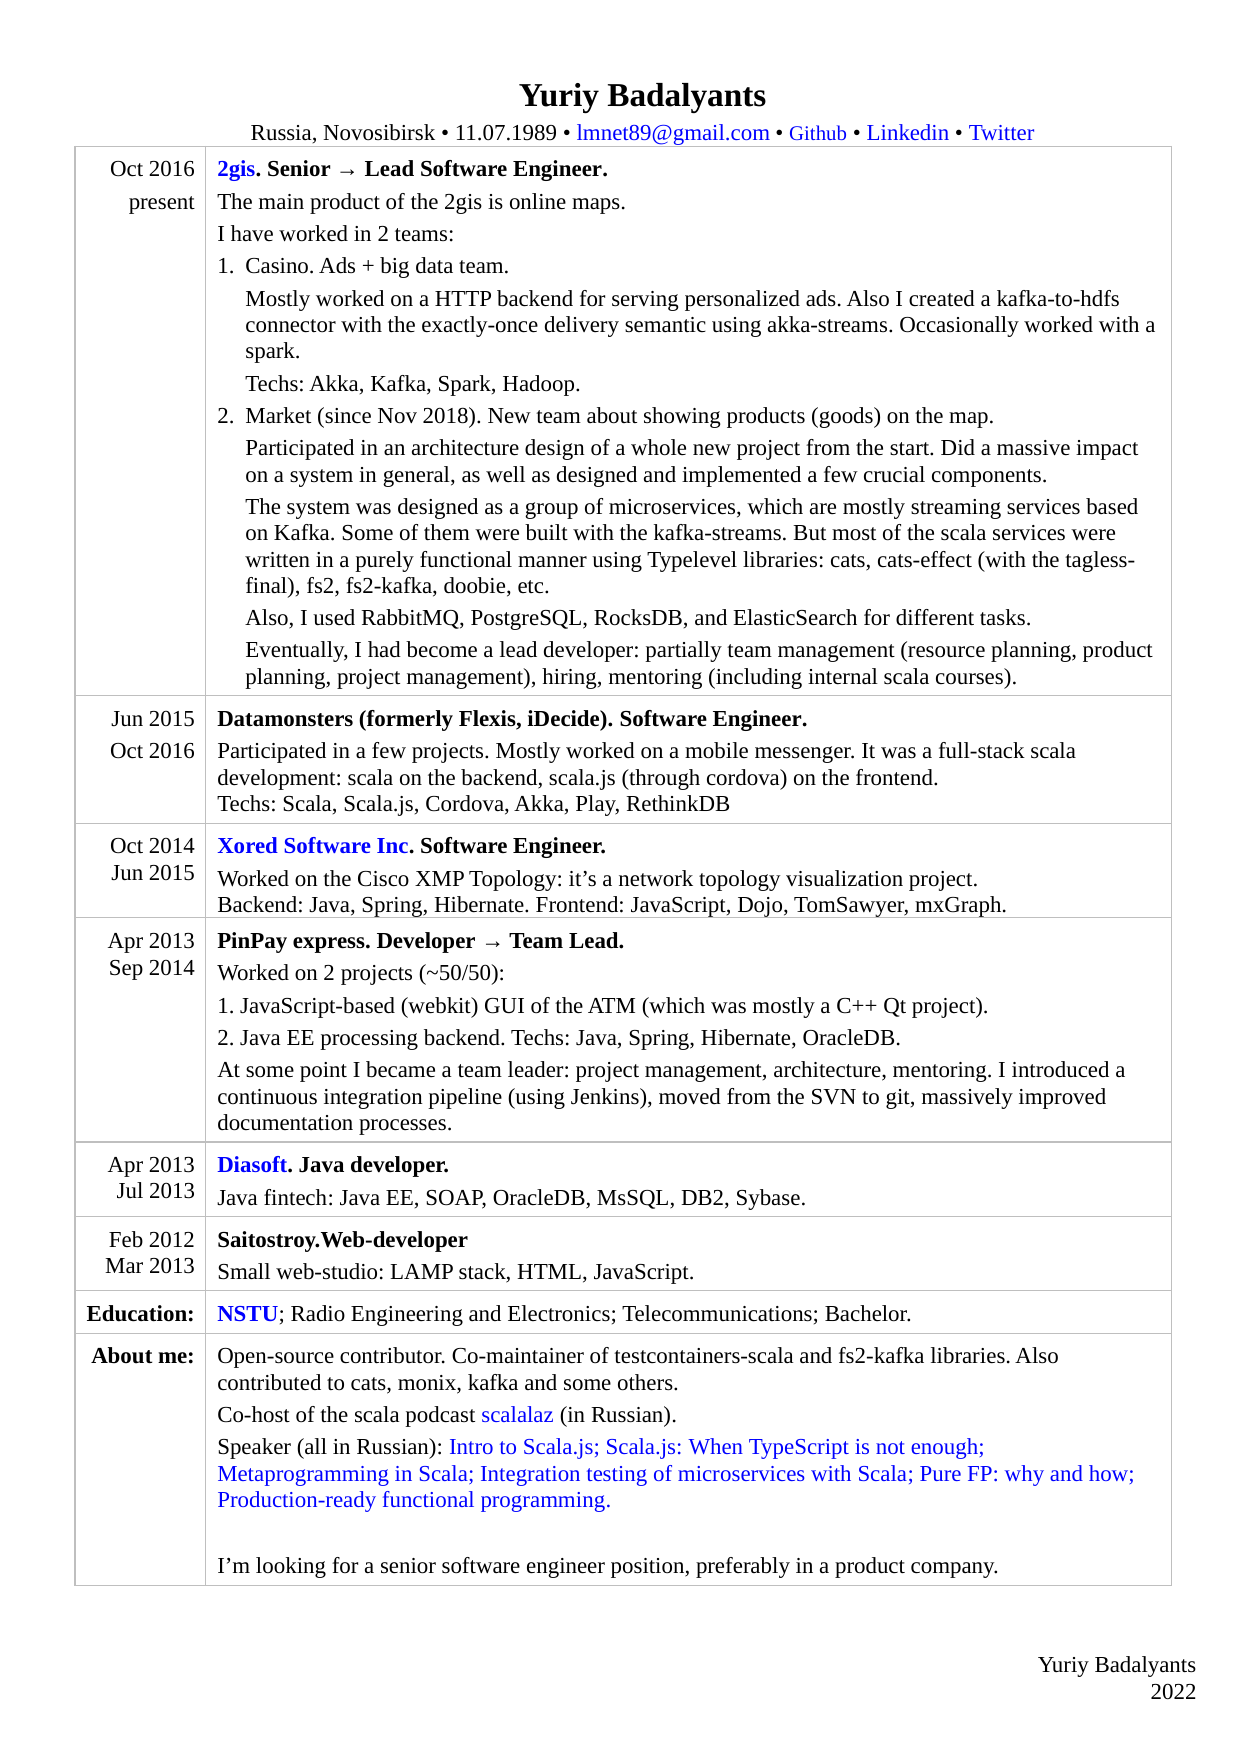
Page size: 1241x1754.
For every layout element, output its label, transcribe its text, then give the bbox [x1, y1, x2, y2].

table_cell Xored Software Inc. Software Engineer. Worked on the Cisco XMP Topology: it’s a network topology visualization project. Backend: Java, Spring, Hibernate. Frontend: JavaScript, Dojo, TomSawyer, mxGraph. [206, 824, 1171, 917]
table_cell Datamonsters (formerly Flexis, iDecide). Software Engineer. Participated in a few projects. Mostly worked on a mobile messenger. It was a full-stack scala development: scala on the backend, scala.js (through cordova) on the frontend. Techs: Scala, Scala.js, Cordova, Akka, Play, RethinkDB [206, 696, 1171, 822]
text Russia, Novosibirsk • 11.07.1989 • lmnet89@gmail.com • Github • Linkedin • Twitter [89, 119, 1196, 146]
table_cell Education: [76, 1291, 205, 1332]
table_cell Saitostroy.Web-developer Small web-studio: LAMP stack, HTML, JavaScript. [206, 1217, 1171, 1290]
table_cell Apr 2013 Sep 2014 [76, 918, 205, 1141]
table_cell Open-source contributor. Co-maintainer of testcontainers-scala and fs2-kafka libraries. Also contributed to cats, monix, kafka and some others. Co-host of the scala podcast scalalaz (in Russian). Speaker (all in Russian): Intro to Scala.js; Scala.js: When TypeScript is not enough; Metaprogramming in Scala; Integration testing of microservices with Scala; Pure FP: why and how; Production-ready functional programming. I’m looking for a senior software engineer position, preferably in a product company. [206, 1334, 1171, 1584]
text Yuriy Badalyants [89, 75, 1196, 113]
table_cell Diasoft. Java developer. Java fintech: Java EE, SOAP, OracleDB, MsSQL, DB2, Sybase. [206, 1143, 1171, 1216]
table_cell Apr 2013 Jul 2013 [76, 1143, 205, 1216]
table_cell Feb 2012 Mar 2013 [76, 1217, 205, 1290]
table_cell NSTU; Radio Engineering and Electronics; Telecommunications; Bachelor. [206, 1291, 1171, 1332]
table_cell Oct 2014 Jun 2015 [76, 824, 205, 917]
table_cell PinPay express. Developer → Team Lead. Worked on 2 projects (~50/50): 1. JavaScript-based (webkit) GUI of the ATM (which was mostly a C++ Qt project). 2. Java EE processing backend. Techs: Java, Spring, Hibernate, OracleDB. At some point I became a team leader: project management, architecture, mentoring. I introduced a continuous integration pipeline (using Jenkins), moved from the SVN to git, massively improved documentation processes. [206, 918, 1171, 1141]
table_cell About me: [76, 1334, 205, 1584]
table_cell Jun 2015 Oct 2016 [76, 696, 205, 822]
table_header 2gis. Senior → Lead Software Engineer. The main product of the 2gis is online maps. I have worked in 2 teams: Casino. Ads + big data team. Mostly worked on a HTTP backend for serving personalized ads. Also I created a kafka-to-hdfs connector with the exactly-once delivery semantic using akka-streams. Occasionally worked with a spark. Techs: Akka, Kafka, Spark, Hadoop. Market (since Nov 2018). New team about showing products (goods) on the map. Participated in an architecture design of a whole new project from the start. Did a massive impact on a system in general, as well as designed and implemented a few crucial components. The system was designed as a group of microservices, which are mostly streaming services based on Kafka. Some of them were built with the kafka-streams. But most of the scala services were written in a purely functional manner using Typelevel libraries: cats, cats-effect (with the tagless-final), fs2, fs2-kafka, doobie, etc. Also, I used RabbitMQ, PostgreSQL, RocksDB, and ElasticSearch for different tasks. Eventually, I had become a lead developer: partially team management (resource planning, product planning, project management), hiring, mentoring (including internal scala courses). [206, 147, 1171, 695]
table_header Oct 2016 present [76, 147, 205, 695]
